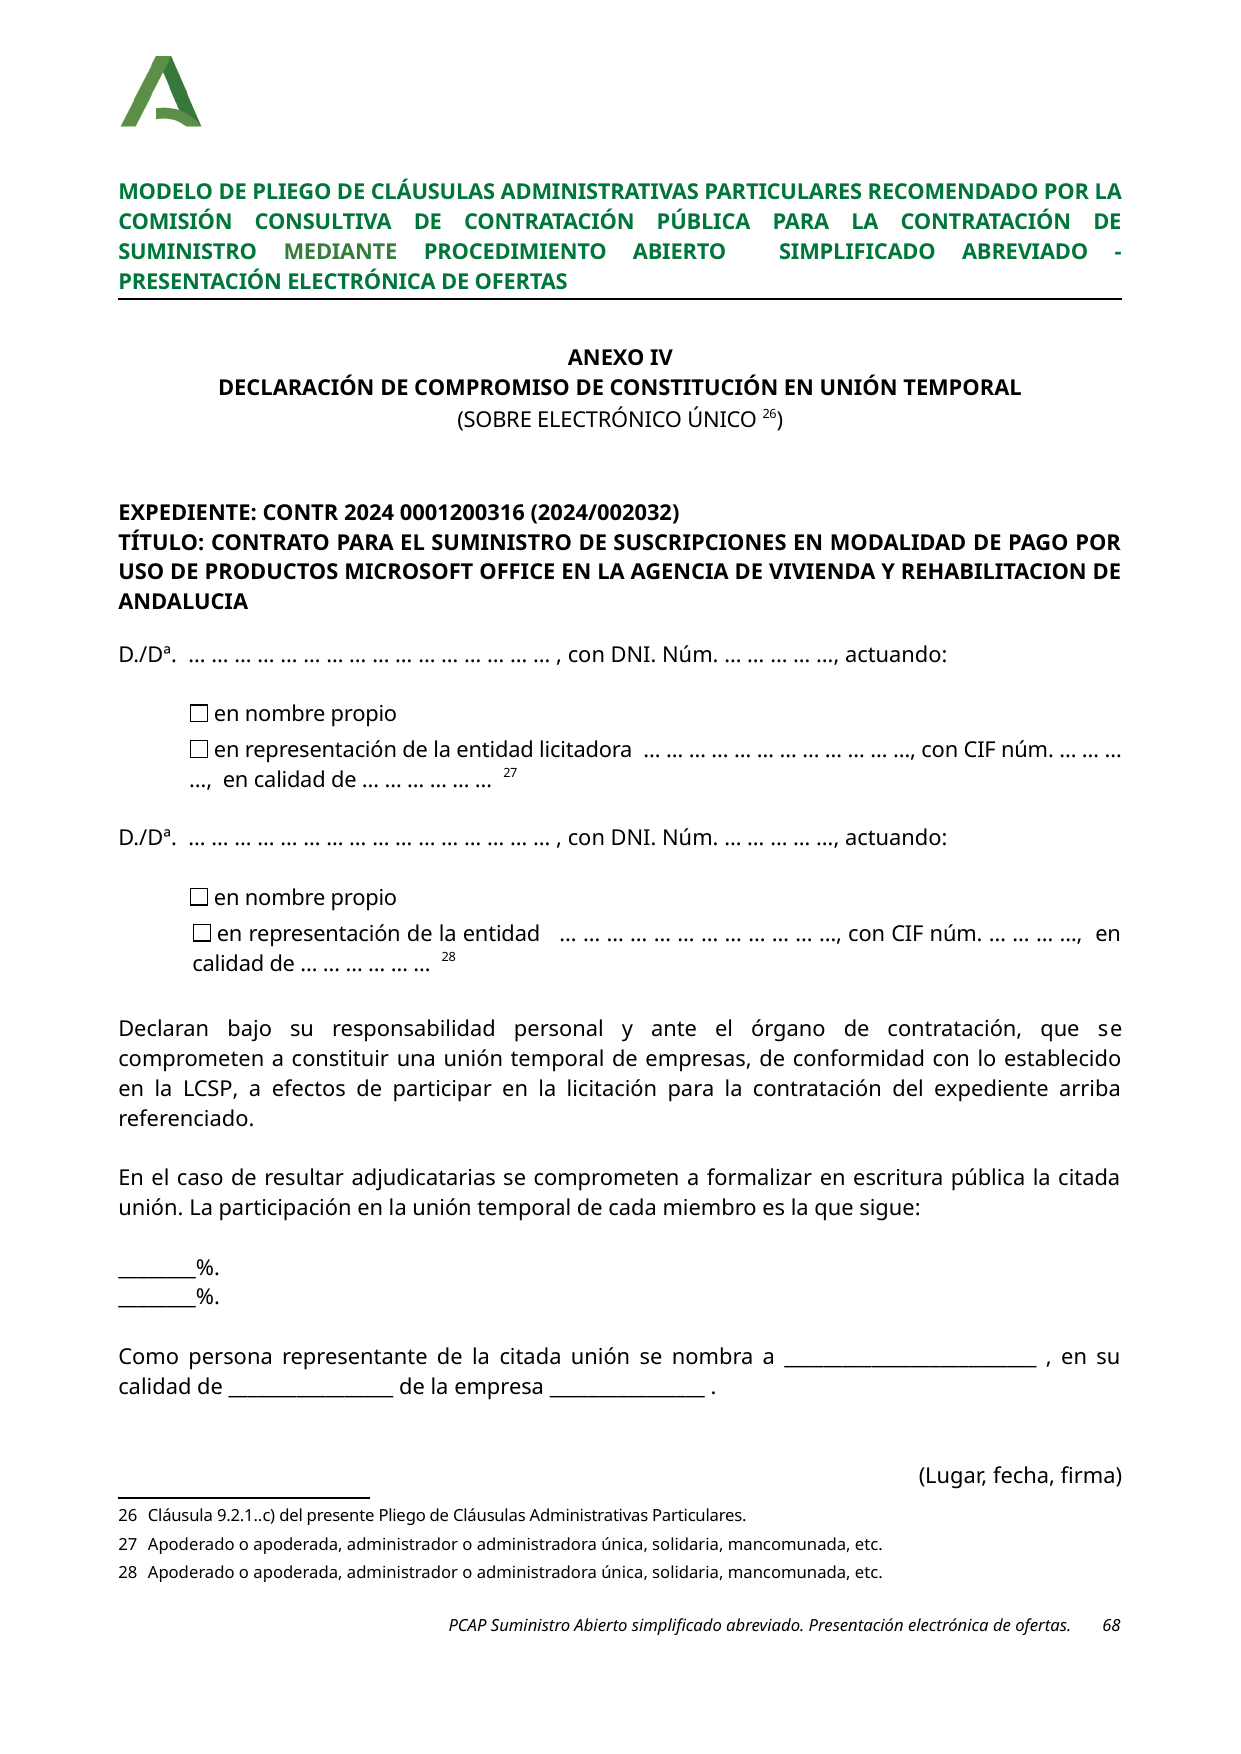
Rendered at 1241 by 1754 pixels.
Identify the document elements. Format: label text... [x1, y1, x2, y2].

text TÍTULO: CONTRATO PARA EL SUMINISTRO DE SUSCRIPCIONES EN MODALIDAD DE PAGO POR USO DE PRODUCTOS MICROSOFT OFFICE EN LA AGENCIA DE VIVIENDA Y REHABILITACION DE ANDALUCIA [118, 527, 1122, 616]
text Apoderado o apoderada, administrador o administradora única, solidaria, mancomunada, etc. [118, 1532, 1122, 1555]
text ANEXO IV [118, 342, 1122, 372]
picture [116, 52, 205, 131]
text Apoderado o apoderada, administrador o administradora única, solidaria, mancomunada, etc. [118, 1561, 1122, 1584]
text ________%. [118, 1252, 1122, 1281]
text en representación de la entidad … … … … … … … … … … … …, con CIF núm. … … … …, en calidad de … … … … … … [192, 918, 1122, 977]
text (Lugar, fecha, firma) [118, 1460, 1122, 1490]
text ________%. [118, 1281, 1122, 1311]
text Declaran bajo su responsabilidad personal y ante el órgano de contratación, que se comprometen a constituir una unión temporal de empresas, de conformidad con lo establecido en la LCSP, a efectos de participar en la licitación para la contratación del expediente arriba referenciado. [118, 1013, 1122, 1132]
text en nombre propio [189, 698, 1122, 728]
text en nombre propio [189, 882, 1122, 912]
text DECLARACIÓN DE COMPROMISO DE CONSTITUCIÓN EN UNIÓN TEMPORAL [118, 372, 1122, 402]
text MODELO DE PLIEGO DE CLÁUSULAS ADMINISTRATIVAS PARTICULARES RECOMENDADO POR LA COMISIÓN CONSULTIVA DE CONTRATACIÓN PÚBLICA PARA LA CONTRATACIÓN DE SUMINISTRO MEDIANTE PROCEDIMIENTO ABIERTO SIMPLIFICADO ABREVIADO - PRESENTACIÓN ELECTRÓNICA DE OFERTAS [118, 176, 1122, 298]
text (SOBRE ELECTRÓNICO ÚNICO ) [118, 402, 1122, 437]
text D./Dª. … … … … … … … … … … … … … … … … , con DNI. Núm. … … … … …, actuando: [118, 822, 1122, 852]
text Como persona representante de la citada unión se nombra a __________________________ , en su calidad de _________________ de la empresa ________________ . [118, 1341, 1122, 1401]
text EXPEDIENTE: CONTR 2024 0001200316 (2024/002032) [118, 497, 1122, 527]
text D./Dª. … … … … … … … … … … … … … … … … , con DNI. Núm. … … … … …, actuando: [118, 639, 1122, 668]
text En el caso de resultar adjudicatarias se comprometen a formalizar en escritura pública la citada unión. La participación en la unión temporal de cada miembro es la que sigue: [118, 1162, 1122, 1222]
text en representación de la entidad licitadora … … … … … … … … … … … …, con CIF núm. … … … …, en calidad de … … … … … … [189, 734, 1122, 794]
text Cláusula 9.2.1..c) del presente Pliego de Cláusulas Administrativas Particulares. [118, 1504, 1122, 1526]
